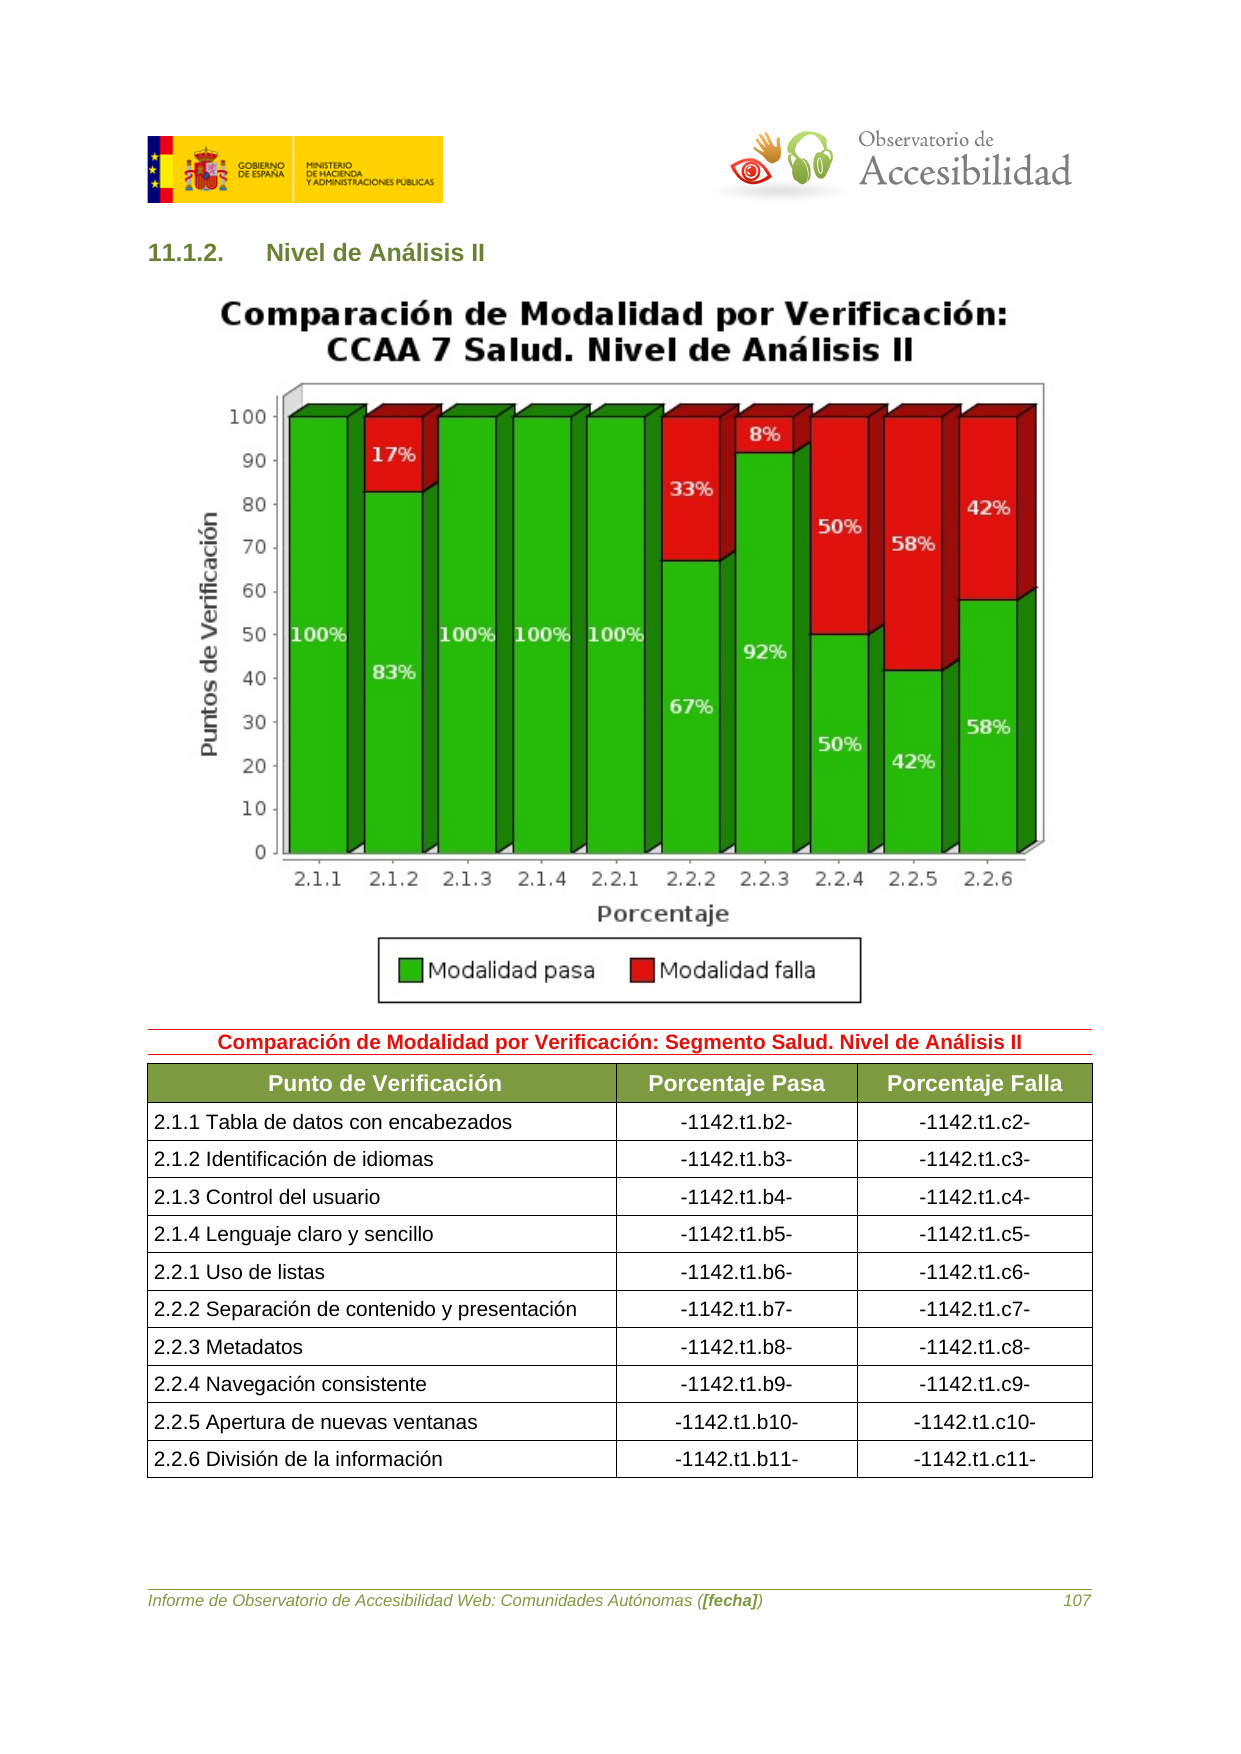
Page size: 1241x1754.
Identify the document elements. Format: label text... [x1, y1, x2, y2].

table_cell -1142.t1.b10- [617, 1403, 857, 1440]
table_cell 2.1.1 Tabla de datos con encabezados [148, 1103, 616, 1140]
table_cell -1142.t1.c10- [858, 1403, 1092, 1440]
table_cell 2.2.4 Navegación consistente [148, 1366, 616, 1402]
table_cell 2.2.5 Apertura de nuevas ventanas [148, 1403, 616, 1440]
table_cell 2.2.2 Separación de contenido y presentación [148, 1291, 616, 1327]
table_header Porcentaje Falla [858, 1064, 1092, 1102]
table_cell -1142.t1.b9- [617, 1366, 857, 1402]
table_cell 2.2.3 Metadatos [148, 1328, 616, 1365]
table_cell -1142.t1.c8- [858, 1328, 1092, 1365]
table_cell -1142.t1.b7- [617, 1291, 857, 1327]
table_header Punto de Verificación [148, 1064, 616, 1102]
picture [710, 122, 1086, 205]
table_cell -1142.t1.c2- [858, 1103, 1092, 1140]
table_cell -1142.t1.b6- [617, 1253, 857, 1290]
table_header Porcentaje Pasa [617, 1064, 857, 1102]
table_cell 2.1.3 Control del usuario [148, 1178, 616, 1215]
table_cell 2.2.6 División de la información [148, 1441, 616, 1477]
table_cell -1142.t1.c5- [858, 1216, 1092, 1252]
table_cell -1142.t1.c7- [858, 1291, 1092, 1327]
table_cell -1142.t1.b8- [617, 1328, 857, 1365]
table_cell -1142.t1.c3- [858, 1141, 1092, 1177]
table_cell -1142.t1.b11- [617, 1441, 857, 1477]
table_cell -1142.t1.c4- [858, 1178, 1092, 1215]
table_cell 2.1.2 Identificación de idiomas [148, 1141, 616, 1177]
table_cell -1142.t1.b2- [617, 1103, 857, 1140]
list Nivel de Análisis II [148, 238, 1092, 267]
table_cell -1142.t1.b4- [617, 1178, 857, 1215]
picture [147, 136, 443, 203]
table_cell -1142.t1.b5- [617, 1216, 857, 1252]
table_cell 2.1.4 Lenguaje claro y sencillo [148, 1216, 616, 1252]
table_cell 2.2.1 Uso de listas [148, 1253, 616, 1290]
text Comparación de Modalidad por Verificación: Segmento Salud. Nivel de Análisis II [148, 1030, 1092, 1054]
table_cell -1142.t1.c6- [858, 1253, 1092, 1290]
table_cell -1142.t1.b3- [617, 1141, 857, 1177]
table_cell -1142.t1.c11- [858, 1441, 1092, 1477]
picture [178, 294, 1062, 1005]
table_cell -1142.t1.c9- [858, 1366, 1092, 1402]
